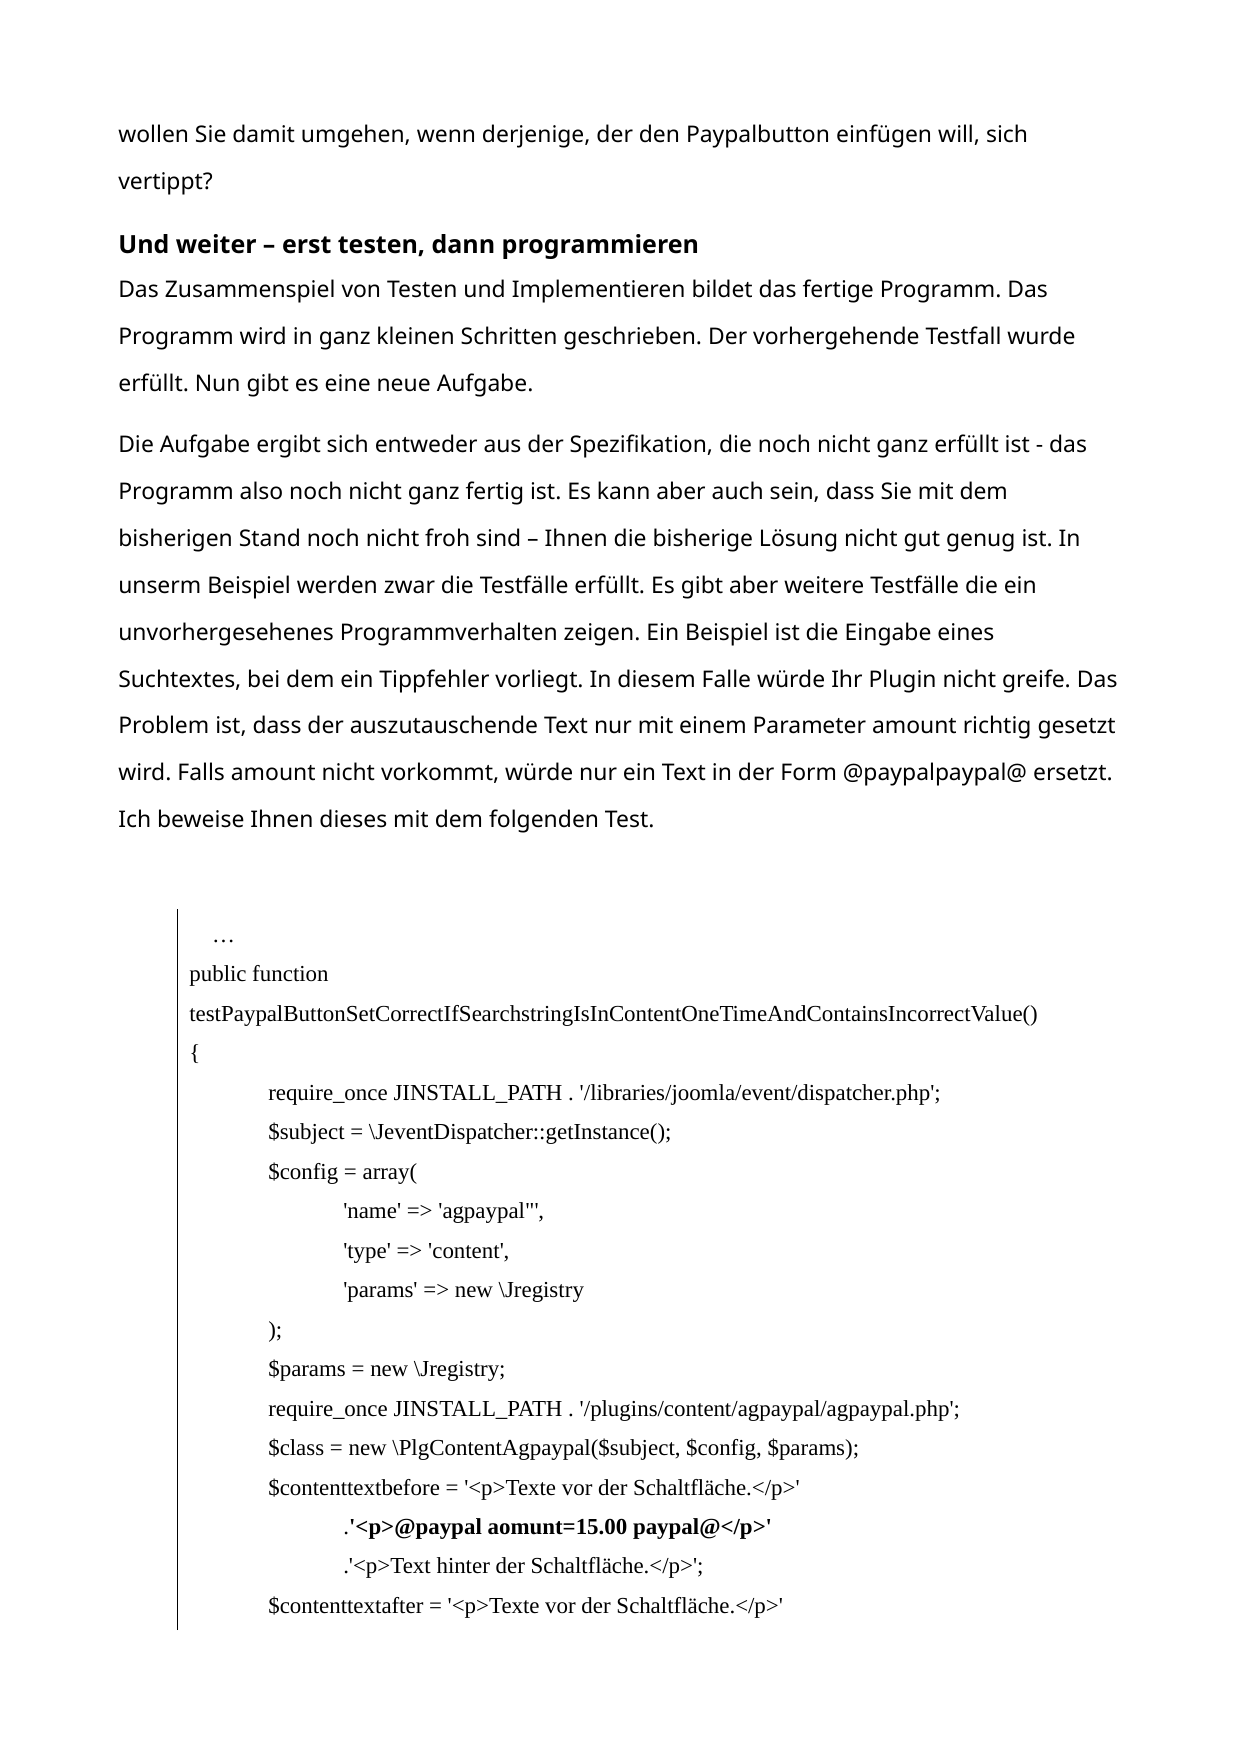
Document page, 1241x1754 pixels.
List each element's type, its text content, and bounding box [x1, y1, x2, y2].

subtitle Und weiter – erst testen, dann programmieren [118, 226, 1122, 261]
text Das Zusammenspiel von Testen und Implementieren bildet das fertige Programm. Das Programm wird in ganz kleinen Schritten geschrieben. Der vorhergehende Testfall wurde erfüllt. Nun gibt es eine neue Aufgabe. [118, 273, 1122, 398]
text Die Aufgabe ergibt sich entweder aus der Spezifikation, die noch nicht ganz erfüllt ist - das Programm also noch nicht ganz fertig ist. Es kann aber auch sein, dass Sie mit dem bisherigen Stand noch nicht froh sind – Ihnen die bisherige Lösung nicht gut genug ist. In unserm Beispiel werden zwar die Testfälle erfüllt. Es gibt aber weitere Testfälle die ein unvorhergesehenes Programmverhalten zeigen. Ein Beispiel ist die Eingabe eines Suchtextes, bei dem ein Tippfehler vorliegt. In diesem Falle würde Ihr Plugin nicht greife. Das Problem ist, dass der auszutauschende Text nur mit einem Parameter amount richtig gesetzt wird. Falls amount nicht vorkommt, würde nur ein Text in der Form @paypalpaypal@ ersetzt. Ich beweise Ihnen dieses mit dem folgenden Test. [118, 428, 1122, 834]
text … public function testPaypalButtonSetCorrectIfSearchstringIsInContentOneTimeAndContainsIncorrectValue() { require_once JINSTALL_PATH . '/libraries/joomla/event/dispatcher.php'; $subject = \JeventDispatcher::getInstance(); $config = array( 'name' => 'agpaypal"', 'type' => 'content', 'params' => new \Jregistry ); $params = new \Jregistry; require_once JINSTALL_PATH . '/plugins/content/agpaypal/agpaypal.php'; $class = new \PlgContentAgpaypal($subject, $config, $params); $contenttextbefore = '<p>Texte vor der Schaltfläche.</p>' .'<p>@paypal aomunt=15.00 paypal@</p>' .'<p>Text hinter der Schaltfläche.</p>'; $contenttextafter = '<p>Texte vor der Schaltfläche.</p>' [178, 909, 1122, 1630]
text wollen Sie damit umgehen, wenn derjenige, der den Paypalbutton einfügen will, sich vertippt? [118, 118, 1122, 196]
